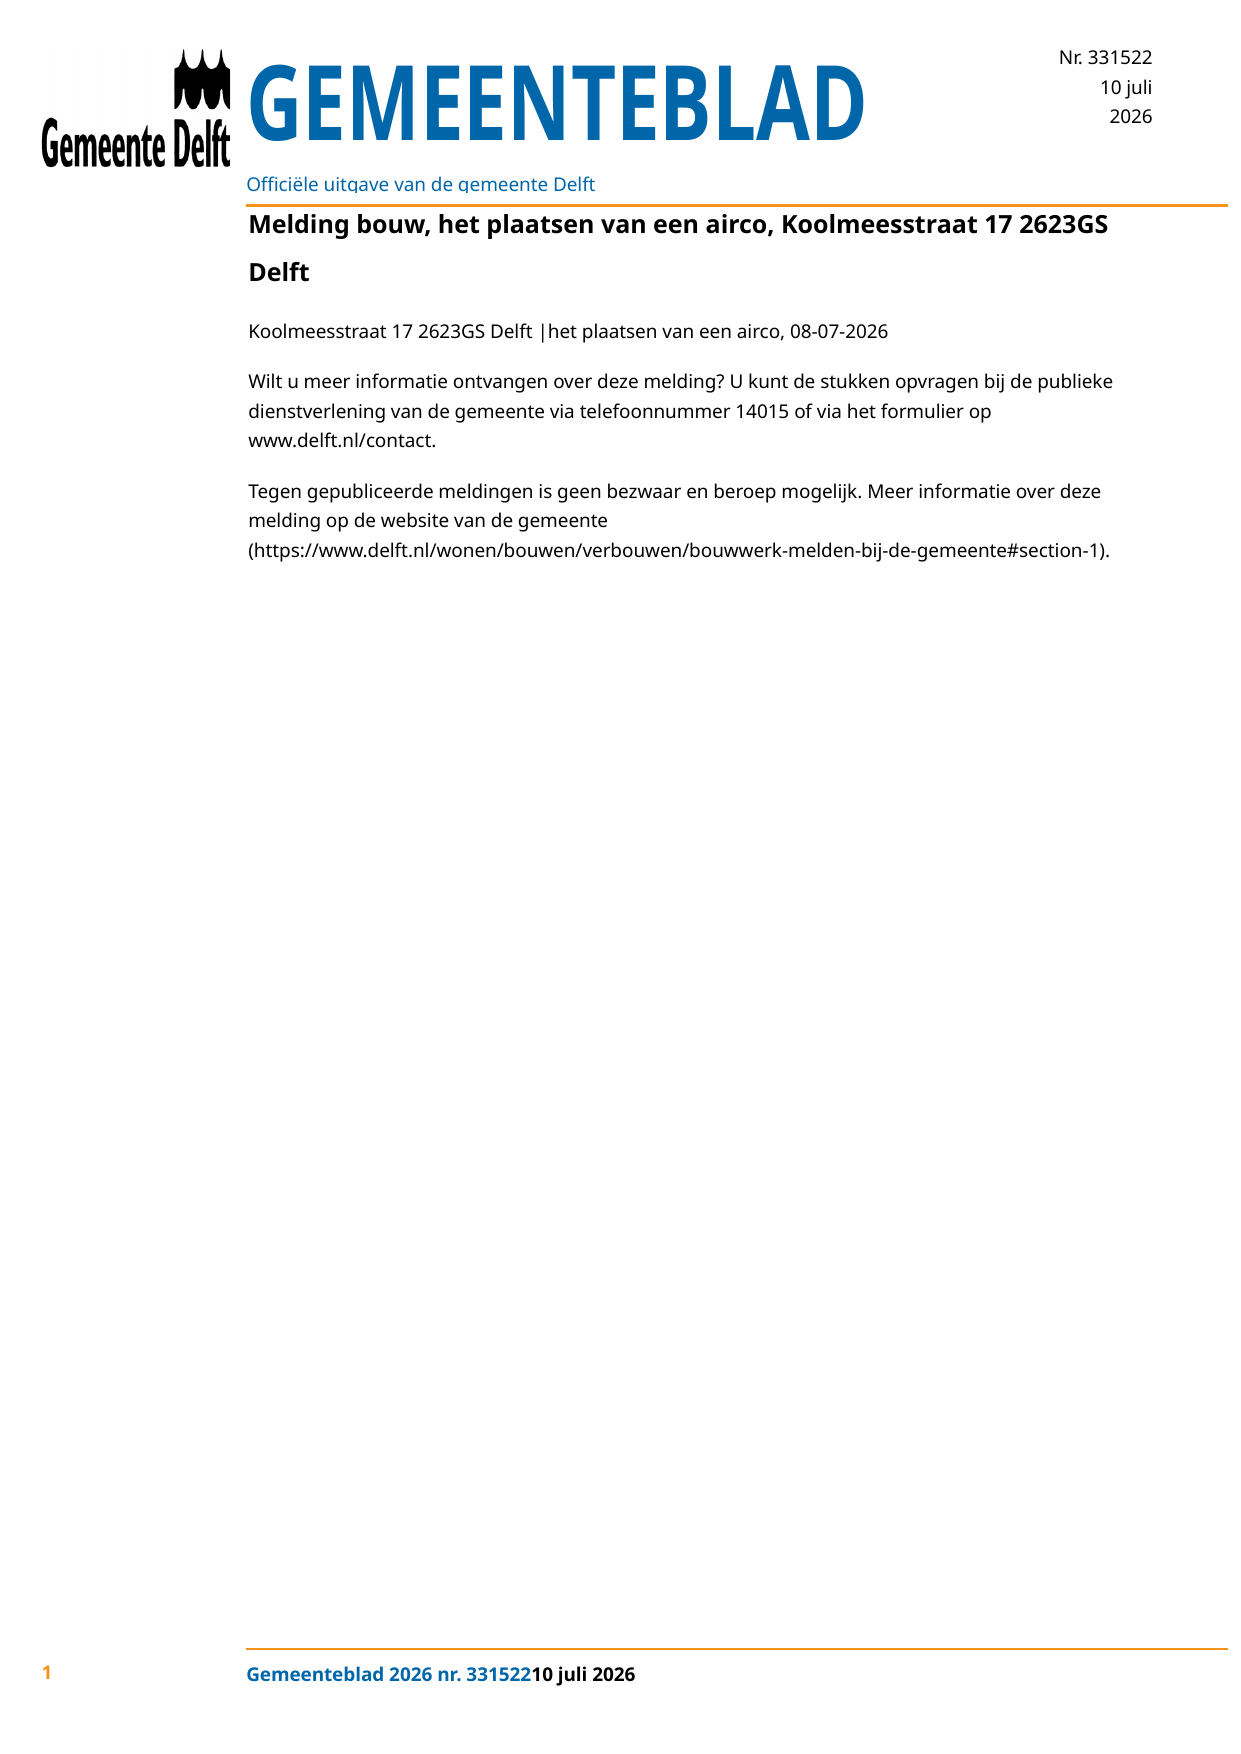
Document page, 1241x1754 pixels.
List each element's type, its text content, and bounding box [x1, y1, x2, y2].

text Tegen gepubliceerde meldingen is geen bezwaar en beroep mogelijk. Meer informatie over deze melding op de website van de gemeente (https://www.delft.nl/wonen/bouwen/verbouwen/bouwwerk-melden-bij-de-gemeente#section-1). [248, 478, 1152, 563]
text Wilt u meer informatie ontvangen over deze melding? U kunt de stukken opvragen bij de publieke dienstverlening van de gemeente via telefoonnummer 14015 of via het formulier op www.delft.nl/contact. [248, 368, 1152, 453]
picture [41, 47, 231, 172]
text Koolmeesstraat 17 2623GS Delft |het plaatsen van een airco, 08-07-2026 [248, 318, 1152, 344]
text Melding bouw, het plaatsen van een airco, Koolmeesstraat 17 2623GS Delft [248, 207, 1152, 288]
